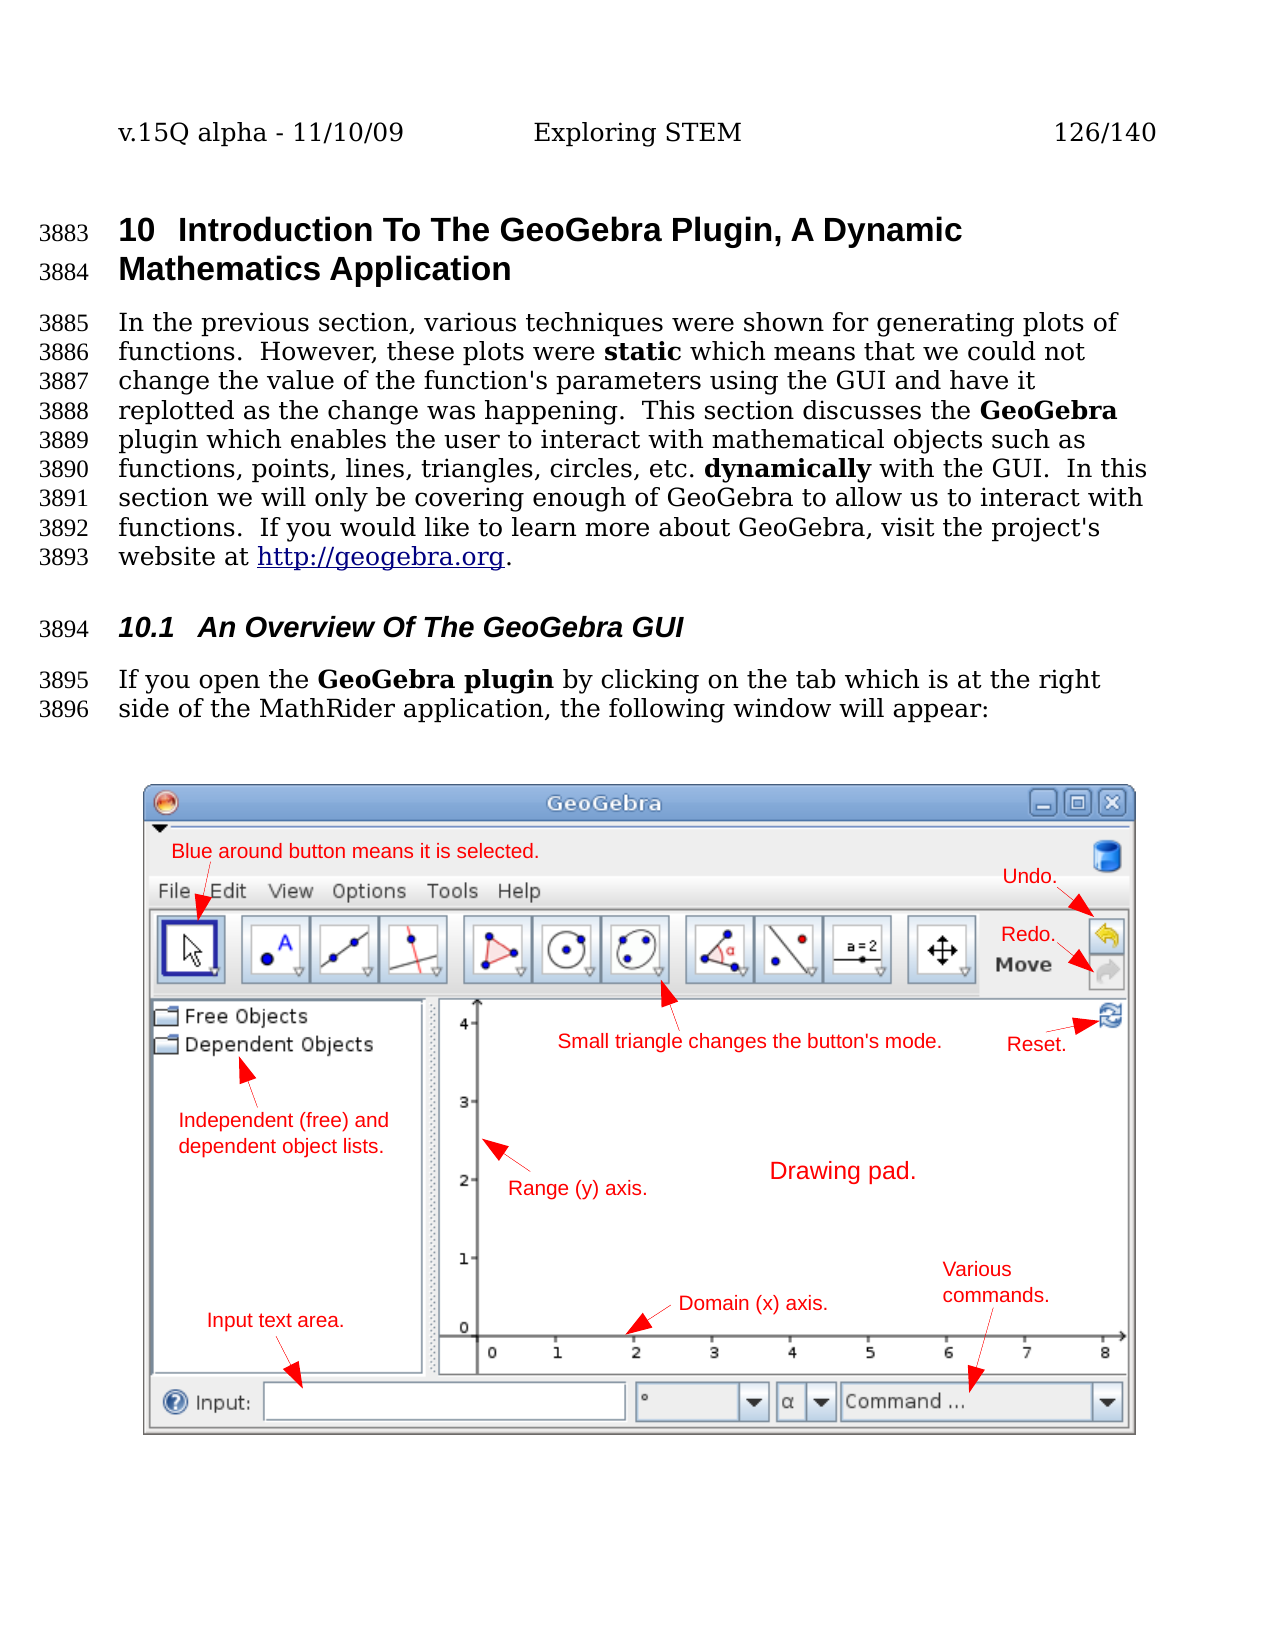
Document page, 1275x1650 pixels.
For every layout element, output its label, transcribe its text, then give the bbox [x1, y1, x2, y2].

text If you open the GeoGebra plugin by clicking on the tab which is at the right side of the MathRider application, the following window will appear: [118, 665, 1157, 723]
subtitle An Overview Of The GeoGebra GUI [118, 610, 1157, 644]
subtitle Introduction To The GeoGebra Plugin, A Dynamic Mathematics Application [118, 210, 1157, 287]
text In the previous section, various techniques were shown for generating plots of functions. However, these plots were static which means that we could not change the value of the function's parameters using the GUI and have it replotted as the change was happening. This section discusses the GeoGebra plugin which enables the user to interact with mathematical objects such as functions, points, lines, triangles, circles, etc. dynamically with the GUI. In this section we will only be covering enough of GeoGebra to allow us to interact with functions. If you would like to learn more about GeoGebra, visit the project's website at http://geogebra.org. [118, 308, 1157, 571]
